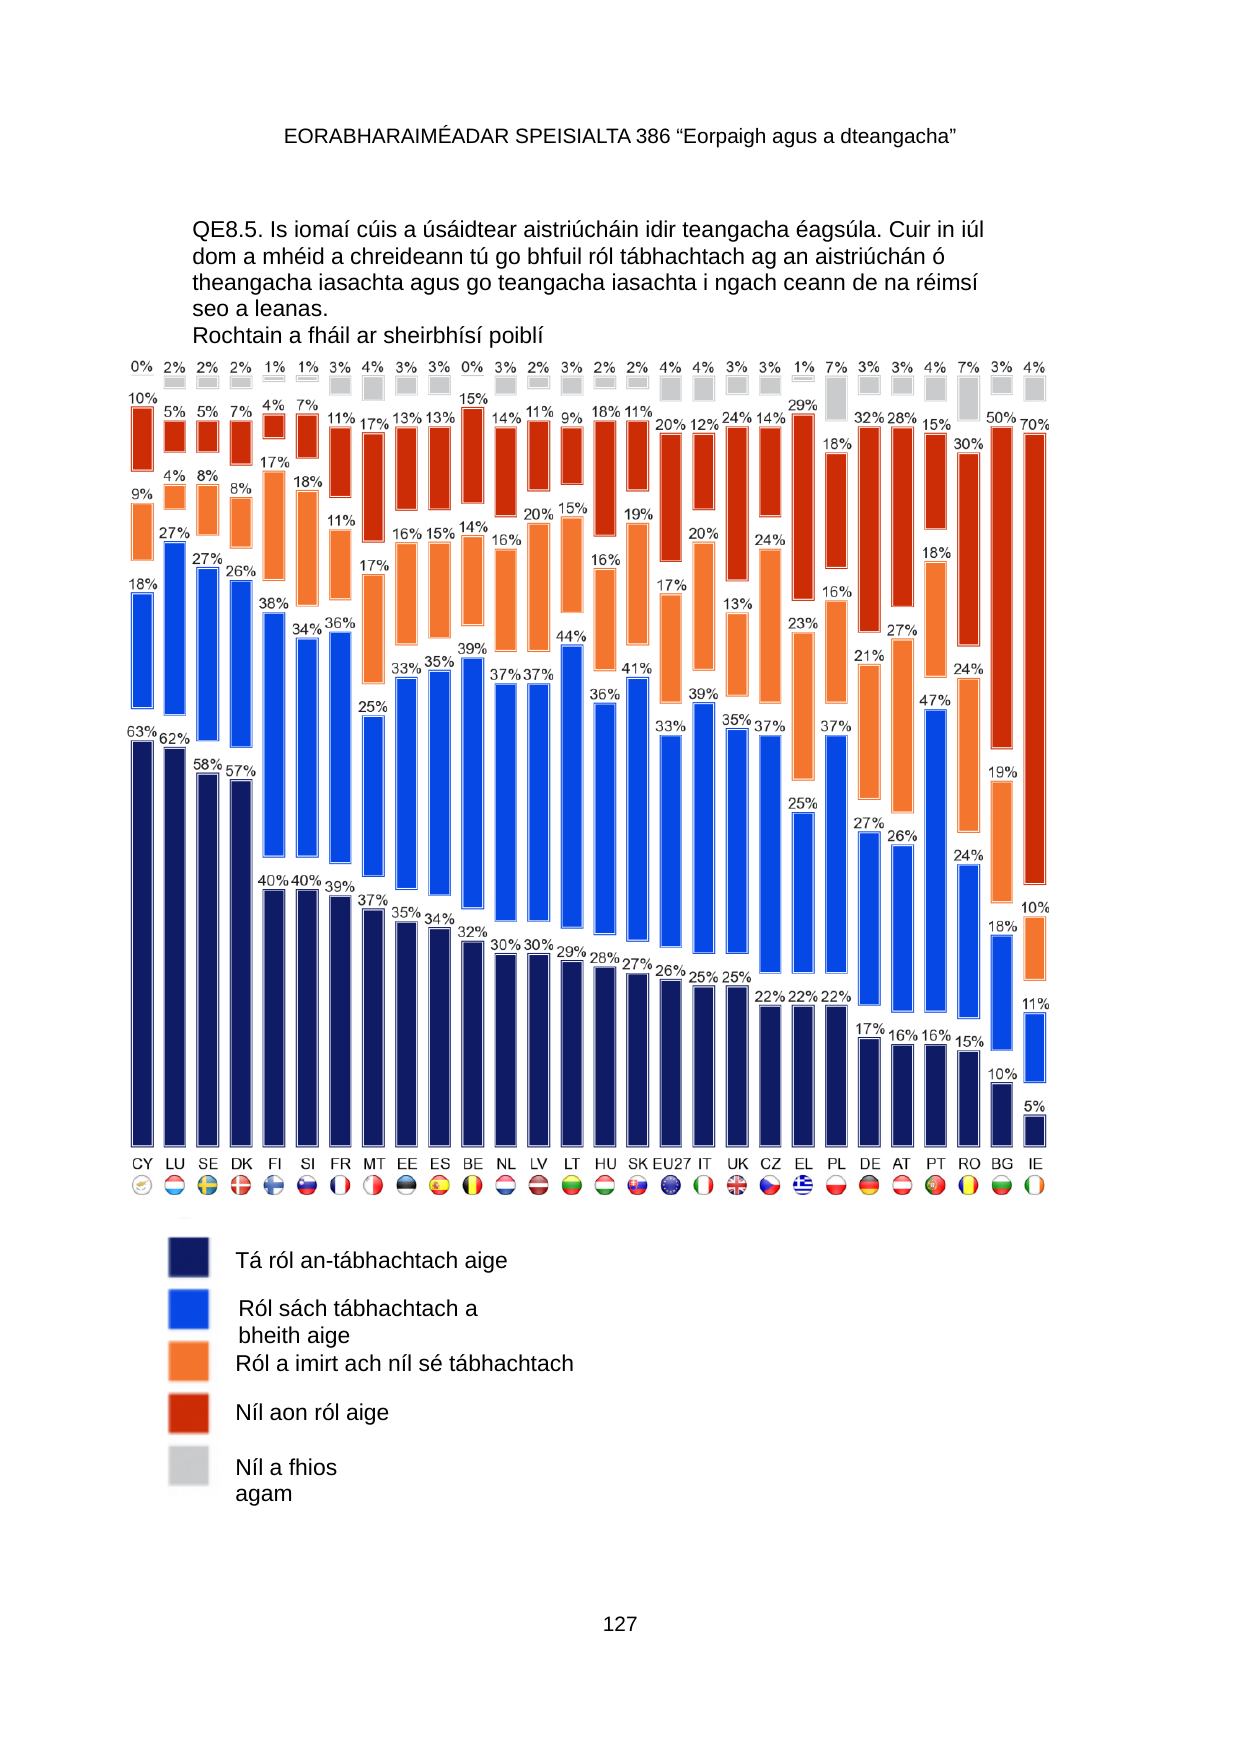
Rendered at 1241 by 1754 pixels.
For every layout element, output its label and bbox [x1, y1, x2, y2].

picture [131, 1217, 221, 1501]
picture [118, 349, 1049, 1200]
